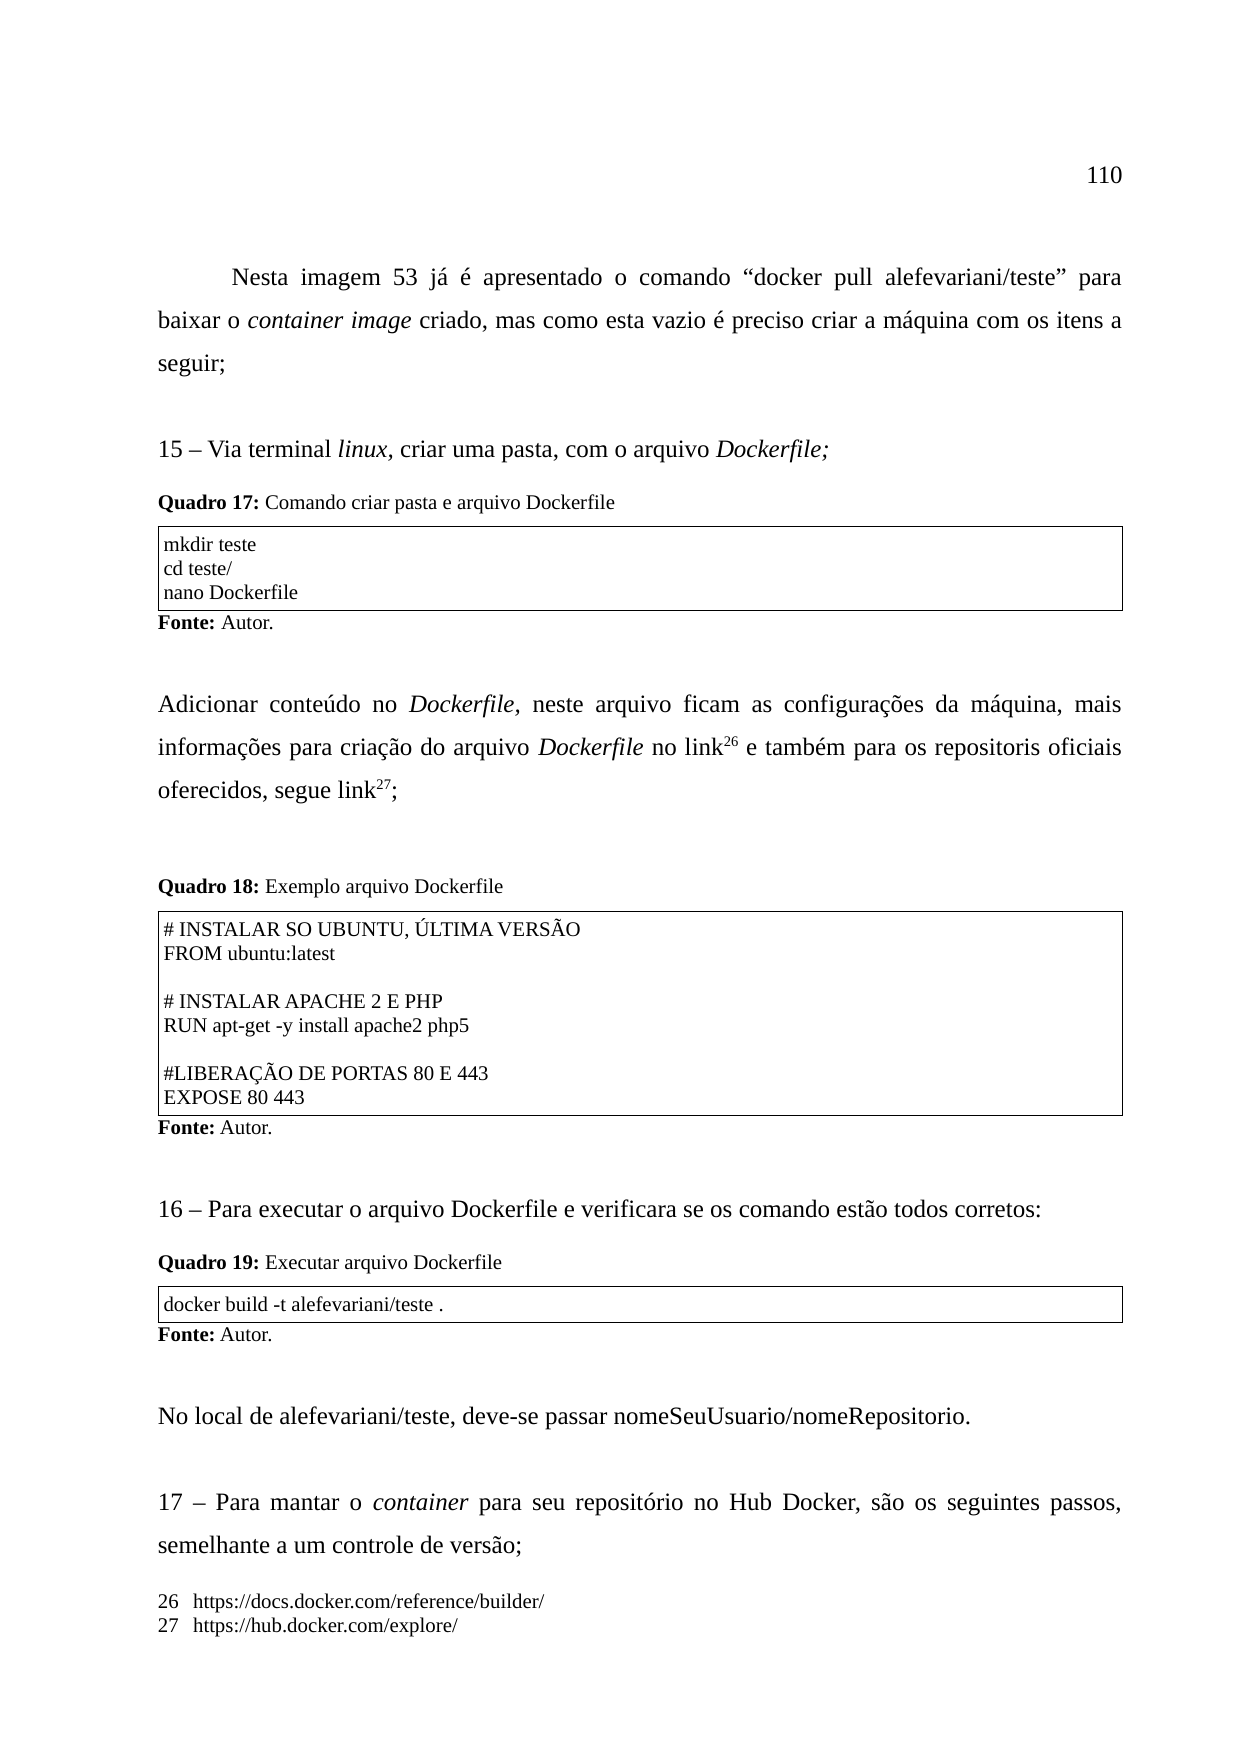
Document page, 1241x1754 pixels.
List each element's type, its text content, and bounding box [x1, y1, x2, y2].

text No local de alefevariani/teste, deve-se passar nomeSeuUsuario/nomeRepositorio. [158, 1401, 1122, 1430]
text 16 – Para executar o arquivo Dockerfile e verificara se os comando estão todos corretos: [158, 1194, 1122, 1223]
text 17 – Para mantar o container para seu repositório no Hub Docker, são os seguintes passos, semelhante a um controle de versão; [158, 1487, 1122, 1559]
text Quadro 17: Comando criar pasta e arquivo Dockerfile [158, 490, 1122, 514]
table_header docker build -t alefevariani/teste . [159, 1287, 1122, 1322]
text https://docs.docker.com/reference/builder/ [158, 1589, 1122, 1613]
text Fonte: Autor. [158, 611, 1122, 634]
text 15 – Via terminal linux, criar uma pasta, com o arquivo Dockerfile; [158, 434, 1122, 463]
text https://hub.docker.com/explore/ [158, 1613, 1122, 1637]
table_header mkdir teste cd teste/ nano Dockerfile [159, 527, 1122, 610]
text Fonte: Autor. [158, 1323, 1122, 1346]
text Adicionar conteúdo no Dockerfile, neste arquivo ficam as configurações da máquina, mais informações para criação do arquivo Dockerfile no link e também para os repositoris oficiais oferecidos, segue link; [158, 689, 1122, 804]
text Fonte: Autor. [158, 1116, 1122, 1139]
text Quadro 19: Executar arquivo Dockerfile [158, 1250, 1122, 1274]
table_header # INSTALAR SO UBUNTU, ÚLTIMA VERSÃO FROM ubuntu:latest # INSTALAR APACHE 2 E PHP RUN apt-get -y install apache2 php5 #LIBERAÇÃO DE PORTAS 80 E 443 EXPOSE 80 443 [159, 912, 1122, 1115]
text Nesta imagem 53 já é apresentado o comando “docker pull alefevariani/teste” para baixar o container image criado, mas como esta vazio é preciso criar a máquina com os itens a seguir; [158, 262, 1122, 377]
text Quadro 18: Exemplo arquivo Dockerfile [158, 874, 1122, 898]
